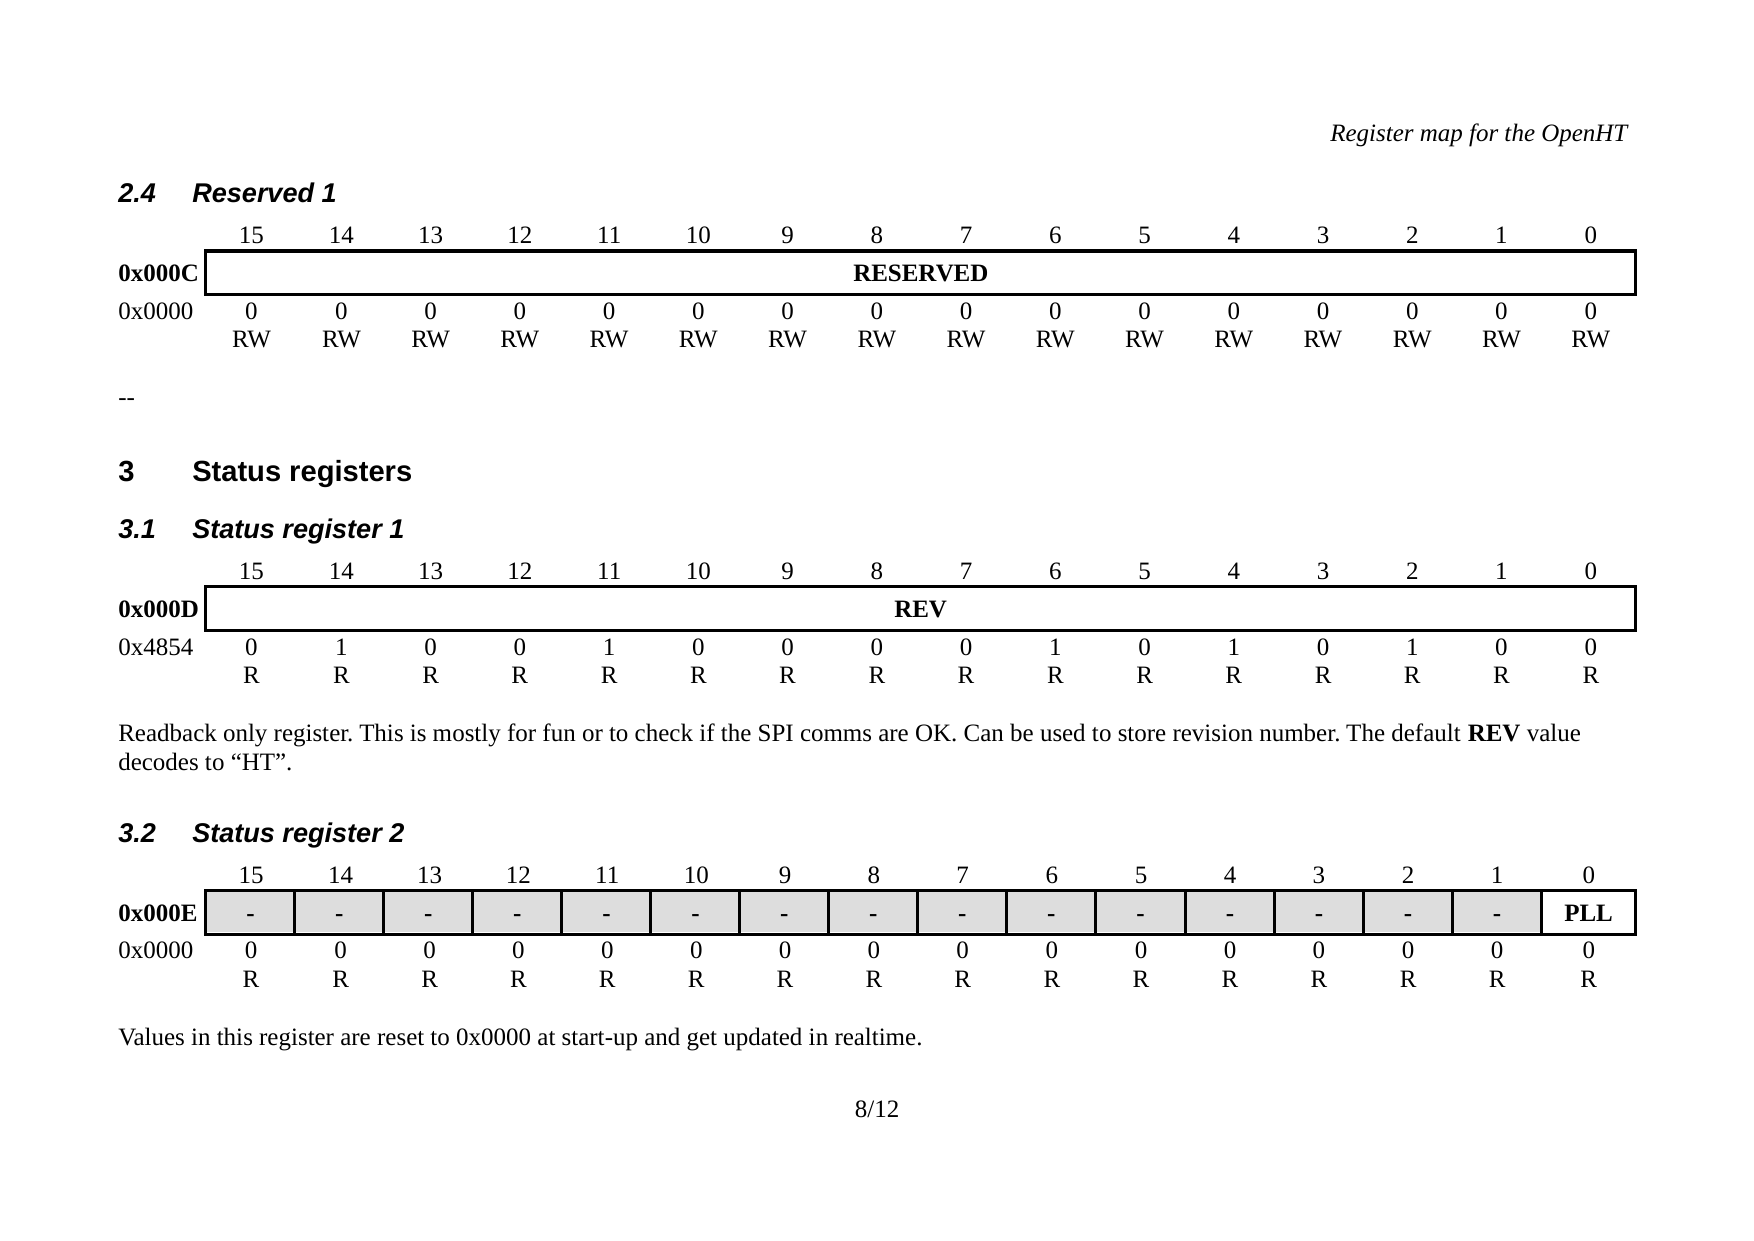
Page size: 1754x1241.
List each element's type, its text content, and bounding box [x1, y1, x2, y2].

table_cell PLL [1543, 892, 1634, 932]
table_cell RW [1546, 325, 1635, 353]
table_cell 0 [1363, 936, 1452, 964]
table_cell 0 [1457, 296, 1546, 324]
table_cell RW [297, 325, 386, 353]
table_cell 0x000E [118, 889, 204, 932]
table_cell R [296, 964, 385, 993]
table_cell 0 [296, 936, 385, 964]
table_cell 0 [743, 296, 832, 324]
table_cell R [1185, 964, 1274, 993]
table_cell - [652, 892, 738, 932]
table_cell 0 [921, 296, 1010, 324]
text Values in this register are reset to 0x0000 at start-up and get updated in realtime. [118, 1022, 1635, 1051]
table_cell R [563, 964, 651, 993]
table_cell 0 [1278, 632, 1367, 660]
table_cell 0 [386, 632, 475, 660]
table_header 15 [206, 556, 297, 585]
table_cell 0 [474, 936, 562, 964]
table_cell 0 [1368, 296, 1457, 324]
table_header 5 [1100, 556, 1189, 585]
table_cell 0x0000 [118, 933, 206, 964]
table_header 10 [654, 556, 743, 585]
table_cell 0 [1096, 936, 1185, 964]
table_header 3 [1274, 860, 1363, 889]
table_cell - [207, 892, 293, 932]
text Readback only register. This is mostly for fun or to check if the SPI comms are OK. Can be used to store revision number. The default REV value decodes to “HT”. [118, 718, 1635, 775]
table_header 7 [921, 221, 1010, 249]
table_header 14 [296, 860, 385, 889]
table_cell RW [206, 325, 297, 353]
table_cell - [296, 892, 382, 932]
table_header [118, 860, 206, 889]
table_cell [118, 325, 206, 353]
table_header 12 [474, 860, 562, 889]
table_cell R [1007, 964, 1096, 993]
table_cell 0 [918, 936, 1007, 964]
table_header 6 [1007, 860, 1096, 889]
text -- [118, 382, 1635, 411]
table_cell R [829, 964, 918, 993]
table_header 1 [1457, 556, 1546, 585]
table_header 9 [740, 860, 829, 889]
table_cell - [474, 892, 560, 932]
subtitle Status register 1 [118, 513, 1635, 544]
table_cell R [297, 660, 386, 689]
table_cell 1 [1368, 632, 1457, 660]
table_cell R [474, 964, 562, 993]
table_cell R [475, 660, 564, 689]
table_cell RW [743, 325, 832, 353]
table_cell 0 [1100, 296, 1189, 324]
table_cell 0 [1546, 296, 1635, 324]
table_cell - [1365, 892, 1451, 932]
table_cell R [1452, 964, 1541, 993]
table_cell 0 [1189, 296, 1278, 324]
table_cell R [740, 964, 829, 993]
table_cell 0 [832, 632, 921, 660]
subtitle Status registers [118, 454, 1635, 488]
table_header 14 [297, 556, 386, 585]
table_header 2 [1368, 221, 1457, 249]
table_header 6 [1010, 221, 1100, 249]
table_header 8 [832, 556, 921, 585]
table_cell R [832, 660, 921, 689]
table_cell - [1097, 892, 1184, 932]
table_cell 0 [654, 632, 743, 660]
table_header 14 [297, 221, 386, 249]
table_cell 0 [740, 936, 829, 964]
table_header 0 [1546, 221, 1635, 249]
table_cell 0 [475, 632, 564, 660]
table_cell RW [1010, 325, 1100, 353]
table_cell 0 [1452, 936, 1541, 964]
table_header 3 [1278, 556, 1367, 585]
table_cell R [1274, 964, 1363, 993]
table_cell RW [1278, 325, 1367, 353]
table_cell 0 [829, 936, 918, 964]
subtitle Reserved 1 [118, 177, 1635, 208]
table_cell R [1546, 660, 1635, 689]
table_cell - [385, 892, 471, 932]
table_cell R [921, 660, 1010, 689]
table_cell 0 [654, 296, 743, 324]
table_cell R [206, 660, 297, 689]
table_header 0 [1541, 860, 1635, 889]
table_cell 0 [1274, 936, 1363, 964]
table_cell RW [475, 325, 564, 353]
table_cell 0 [1278, 296, 1367, 324]
table_cell 0 [206, 936, 296, 964]
table_cell 0 [1541, 936, 1635, 964]
table_cell R [385, 964, 474, 993]
table_cell 1 [1189, 632, 1278, 660]
table_cell 0 [651, 936, 740, 964]
table_cell R [1100, 660, 1189, 689]
table_cell 1 [564, 632, 653, 660]
table_header 4 [1189, 556, 1278, 585]
table_cell 0 [386, 296, 475, 324]
table_cell 0x4854 [118, 629, 206, 660]
table_cell R [1541, 964, 1635, 993]
table_header 9 [743, 556, 832, 585]
table_cell - [1008, 892, 1094, 932]
table_header 15 [206, 860, 296, 889]
table_header 13 [385, 860, 474, 889]
table_cell 0x000D [118, 585, 204, 628]
table_header 7 [918, 860, 1007, 889]
table_cell 0 [206, 632, 297, 660]
table_cell R [1278, 660, 1367, 689]
table_header 2 [1363, 860, 1452, 889]
table_cell RW [386, 325, 475, 353]
table_cell RW [832, 325, 921, 353]
table_cell RW [1189, 325, 1278, 353]
table_header 10 [654, 221, 743, 249]
table_cell 0 [385, 936, 474, 964]
table_header 10 [651, 860, 740, 889]
table_header 5 [1096, 860, 1185, 889]
table_cell 0x000C [118, 249, 204, 293]
table_header 11 [564, 556, 653, 585]
table_cell R [1010, 660, 1100, 689]
table_cell 0 [1457, 632, 1546, 660]
table_cell R [743, 660, 832, 689]
table_cell RW [654, 325, 743, 353]
table_cell 0 [563, 936, 651, 964]
table_cell 0 [1010, 296, 1100, 324]
table_header 5 [1100, 221, 1189, 249]
table_header 4 [1185, 860, 1274, 889]
table_cell - [830, 892, 916, 932]
table_header 1 [1457, 221, 1546, 249]
table_cell 1 [1010, 632, 1100, 660]
table_header [118, 556, 206, 585]
table_cell RW [564, 325, 653, 353]
table_cell 0 [564, 296, 653, 324]
table_cell - [563, 892, 649, 932]
table_cell 0 [832, 296, 921, 324]
table_cell RW [1457, 325, 1546, 353]
table_cell R [1368, 660, 1457, 689]
table_cell R [1457, 660, 1546, 689]
table_cell - [919, 892, 1005, 932]
table_cell - [1187, 892, 1273, 932]
table_header 8 [832, 221, 921, 249]
table_header 12 [475, 556, 564, 585]
table_header 9 [743, 221, 832, 249]
table_cell RESERVED [207, 253, 1634, 293]
table_header 13 [386, 221, 475, 249]
subtitle Status register 2 [118, 817, 1635, 848]
table_header [118, 221, 206, 249]
table_cell R [1363, 964, 1452, 993]
table_cell 0 [1007, 936, 1096, 964]
table_cell 0 [475, 296, 564, 324]
table_header 15 [206, 221, 297, 249]
table_cell 0 [921, 632, 1010, 660]
table_cell - [1276, 892, 1362, 932]
table_header 1 [1452, 860, 1541, 889]
table_header 7 [921, 556, 1010, 585]
table_cell 0 [1185, 936, 1274, 964]
table_header 0 [1546, 556, 1635, 585]
table_cell RW [1368, 325, 1457, 353]
table_cell 0x0000 [118, 293, 206, 324]
table_cell R [206, 964, 296, 993]
table_cell R [564, 660, 653, 689]
table_cell 1 [297, 632, 386, 660]
table_cell [118, 660, 206, 689]
table_cell 0 [297, 296, 386, 324]
table_cell 0 [206, 296, 297, 324]
table_cell R [1189, 660, 1278, 689]
table_cell 0 [1546, 632, 1635, 660]
table_cell - [1454, 892, 1540, 932]
table_cell [118, 964, 206, 993]
table_header 12 [475, 221, 564, 249]
table_cell - [741, 892, 827, 932]
table_cell RW [1100, 325, 1189, 353]
table_header 2 [1368, 556, 1457, 585]
table_header 11 [564, 221, 653, 249]
table_header 6 [1010, 556, 1100, 585]
table_cell RW [921, 325, 1010, 353]
table_header 13 [386, 556, 475, 585]
table_cell R [1096, 964, 1185, 993]
table_cell REV [207, 588, 1634, 628]
table_header 4 [1189, 221, 1278, 249]
table_cell R [654, 660, 743, 689]
table_cell R [386, 660, 475, 689]
table_cell R [651, 964, 740, 993]
table_header 8 [829, 860, 918, 889]
table_cell R [918, 964, 1007, 993]
table_cell 0 [743, 632, 832, 660]
table_header 11 [563, 860, 651, 889]
table_cell 0 [1100, 632, 1189, 660]
table_header 3 [1278, 221, 1367, 249]
